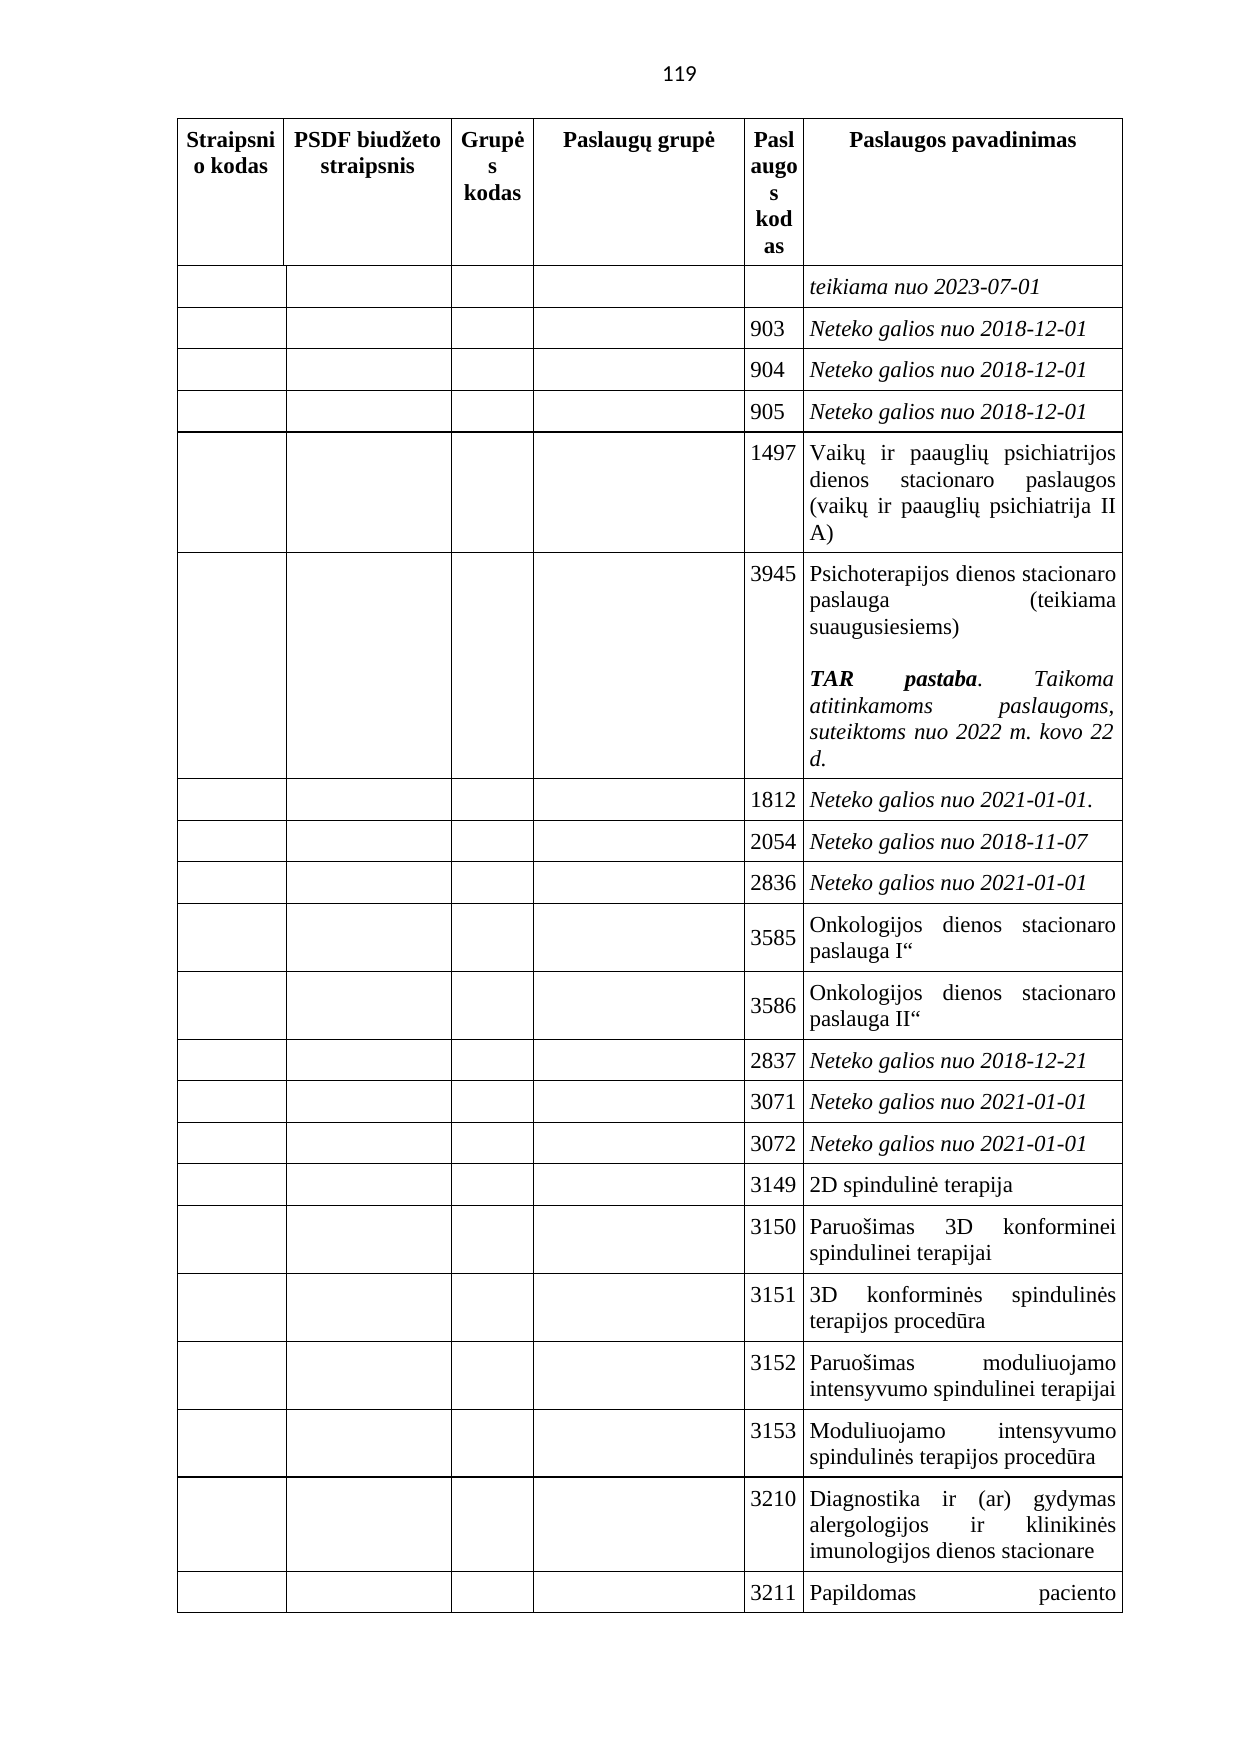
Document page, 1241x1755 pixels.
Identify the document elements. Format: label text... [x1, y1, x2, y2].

table_cell 2054 [745, 821, 803, 861]
table_cell 3071 [745, 1081, 803, 1122]
table_header Paslaugos pavadinimas [804, 119, 1122, 265]
table_cell [287, 1410, 451, 1476]
table_cell Moduliuojamo intensyvumo spindulinės terapijos procedūra [804, 1410, 1122, 1476]
table_cell [287, 1164, 451, 1205]
table_cell 904 [745, 349, 803, 390]
table_cell [178, 266, 286, 307]
table_cell [178, 821, 286, 861]
table_cell 2D spindulinė terapija [804, 1164, 1122, 1205]
table_cell [287, 1081, 451, 1122]
table_cell [534, 433, 744, 552]
table_cell [452, 266, 533, 307]
table_cell 2837 [745, 1040, 803, 1080]
table_cell [178, 904, 286, 971]
table_header Paslaugos kodas [745, 119, 803, 265]
table_cell [287, 266, 451, 307]
table_cell Papildomas paciento [804, 1572, 1122, 1612]
table_cell [178, 1123, 286, 1163]
table_cell [287, 1342, 451, 1408]
table_cell [452, 433, 533, 552]
table_cell [452, 904, 533, 971]
table_header PSDF biudžeto straipsnis [284, 119, 451, 265]
table_cell [452, 862, 533, 903]
table_cell 2836 [745, 862, 803, 903]
table_cell [534, 266, 744, 307]
table_cell Neteko galios nuo 2018-12-01 [804, 391, 1122, 431]
table_cell 3151 [745, 1274, 803, 1341]
table_cell [178, 779, 286, 819]
table_cell [452, 1478, 533, 1571]
table_cell [452, 779, 533, 819]
table_cell Vaikų ir paauglių psichiatrijos dienos stacionaro paslaugos (vaikų ir paauglių psichiatrija II A) [804, 433, 1122, 552]
table_cell [178, 433, 286, 552]
table_header Straipsnio kodas [178, 119, 283, 265]
table_cell Paruošimas moduliuojamo intensyvumo spindulinei terapijai [804, 1342, 1122, 1408]
table_cell teikiama nuo 2023-07-01 [804, 266, 1122, 307]
table_cell [178, 391, 286, 431]
table_cell [178, 1478, 286, 1571]
table_cell [534, 904, 744, 971]
table_cell Neteko galios nuo 2021-01-01 [804, 1123, 1122, 1163]
table_cell [452, 1040, 533, 1080]
table_cell [534, 972, 744, 1038]
table_cell [534, 1164, 744, 1205]
table_cell [287, 862, 451, 903]
table_cell [178, 1081, 286, 1122]
table_cell [452, 1342, 533, 1408]
table_cell [452, 391, 533, 431]
table_header Grupės kodas [452, 119, 533, 265]
table_cell 3586 [745, 972, 803, 1038]
table_cell Neteko galios nuo 2018-11-07 [804, 821, 1122, 861]
table_cell [534, 1123, 744, 1163]
table_cell [534, 862, 744, 903]
table_cell [287, 349, 451, 390]
table_cell 3211 [745, 1572, 803, 1612]
table_cell [178, 308, 286, 348]
table_cell [534, 553, 744, 778]
table_cell [452, 1572, 533, 1612]
table_cell [287, 904, 451, 971]
table_cell 3D konforminės spindulinės terapijos procedūra [804, 1274, 1122, 1341]
table_cell [534, 1274, 744, 1341]
table_cell [178, 1040, 286, 1080]
table_cell Neteko galios nuo 2018-12-01 [804, 308, 1122, 348]
table_cell [287, 1206, 451, 1273]
table_cell [534, 1478, 744, 1571]
table_cell [178, 1572, 286, 1612]
table_cell [452, 1164, 533, 1205]
table_cell [287, 1123, 451, 1163]
table_cell [452, 349, 533, 390]
table_cell [534, 1572, 744, 1612]
table_cell [287, 1572, 451, 1612]
table_cell [178, 972, 286, 1038]
table_cell [745, 266, 803, 307]
table_cell [178, 1410, 286, 1476]
table_cell [534, 821, 744, 861]
table_cell [178, 1274, 286, 1341]
table_cell [534, 349, 744, 390]
table_cell [178, 553, 286, 778]
table_cell Neteko galios nuo 2021-01-01 [804, 1081, 1122, 1122]
table_cell 3149 [745, 1164, 803, 1205]
table_cell [178, 1206, 286, 1273]
table_cell [534, 1342, 744, 1408]
table_cell [178, 349, 286, 390]
table_cell [178, 1164, 286, 1205]
table_cell [534, 1206, 744, 1273]
table_cell [287, 1274, 451, 1341]
table_cell [534, 308, 744, 348]
table_cell [534, 391, 744, 431]
table_cell Psichoterapijos dienos stacionaro paslauga (teikiama suaugusiesiems) TAR pastaba. Taikoma atitinkamoms paslaugoms, suteiktoms nuo 2022 m. kovo 22 d. [804, 553, 1122, 778]
table_cell Diagnostika ir (ar) gydymas alergologijos ir klinikinės imunologijos dienos stacionare [804, 1478, 1122, 1571]
table_cell [452, 553, 533, 778]
table_header Paslaugų grupė [534, 119, 744, 265]
table_cell 3150 [745, 1206, 803, 1273]
table_cell 3945 [745, 553, 803, 778]
table_cell [287, 972, 451, 1038]
table_cell [452, 1274, 533, 1341]
table_cell [452, 1081, 533, 1122]
table_cell [287, 1040, 451, 1080]
table_cell [534, 1081, 744, 1122]
table_cell 903 [745, 308, 803, 348]
table_cell [452, 821, 533, 861]
table_cell Neteko galios nuo 2018-12-01 [804, 349, 1122, 390]
table_cell [287, 779, 451, 819]
table_cell [178, 1342, 286, 1408]
table_cell 3153 [745, 1410, 803, 1476]
table_cell Neteko galios nuo 2021-01-01 [804, 862, 1122, 903]
table_cell Neteko galios nuo 2018-12-21 [804, 1040, 1122, 1080]
table_cell 1497 [745, 433, 803, 552]
table_cell 3585 [745, 904, 803, 971]
table_cell 905 [745, 391, 803, 431]
table_cell Onkologijos dienos stacionaro paslauga II“ [804, 972, 1122, 1038]
table_cell [534, 1040, 744, 1080]
table_cell [534, 779, 744, 819]
table_cell [452, 308, 533, 348]
table_cell [452, 1410, 533, 1476]
table_cell 3210 [745, 1478, 803, 1571]
table_cell 1812 [745, 779, 803, 819]
table_cell Onkologijos dienos stacionaro paslauga I“ [804, 904, 1122, 971]
table_cell [452, 972, 533, 1038]
table_cell Paruošimas 3D konforminei spindulinei terapijai [804, 1206, 1122, 1273]
table_cell [287, 308, 451, 348]
table_cell 3072 [745, 1123, 803, 1163]
table_cell [287, 553, 451, 778]
table_cell [287, 391, 451, 431]
table_cell Neteko galios nuo 2021-01-01. [804, 779, 1122, 819]
table_cell [534, 1410, 744, 1476]
table_cell [178, 862, 286, 903]
table_cell [287, 1478, 451, 1571]
table_cell 3152 [745, 1342, 803, 1408]
table_cell [287, 821, 451, 861]
table_cell [452, 1206, 533, 1273]
table_cell [287, 433, 451, 552]
table_cell [452, 1123, 533, 1163]
